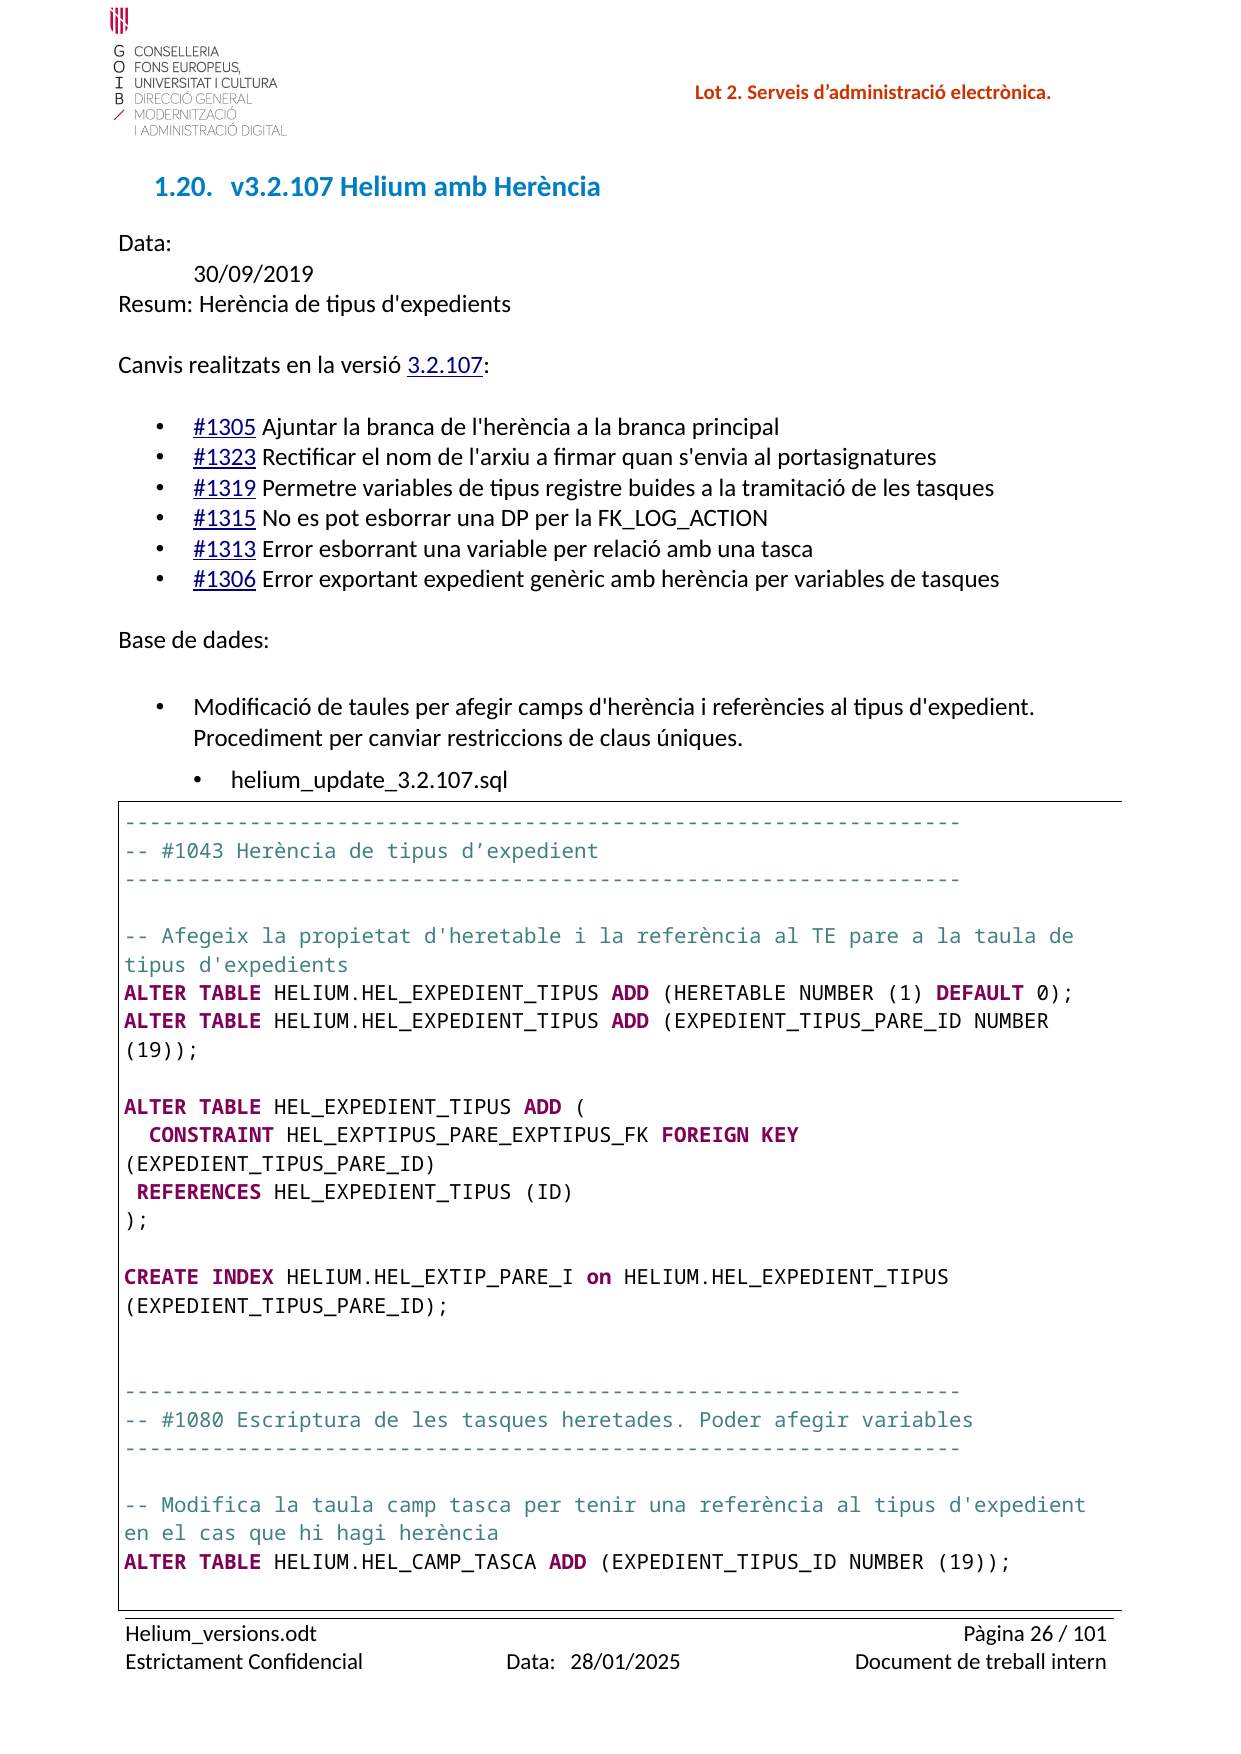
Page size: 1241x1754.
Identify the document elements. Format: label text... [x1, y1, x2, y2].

table_header ------------------------------------------------------------------- -- #1043 Herència de tipus d’expedient ------------------------------------------------------------------- -- Afegeix la propietat d'heretable i la referència al TE pare a la taula de tipus d'expedients ALTER TABLE HELIUM.HEL_EXPEDIENT_TIPUS ADD (HERETABLE NUMBER (1) DEFAULT 0); ALTER TABLE HELIUM.HEL_EXPEDIENT_TIPUS ADD (EXPEDIENT_TIPUS_PARE_ID NUMBER (19)); ALTER TABLE HEL_EXPEDIENT_TIPUS ADD ( CONSTRAINT HEL_EXPTIPUS_PARE_EXPTIPUS_FK FOREIGN KEY (EXPEDIENT_TIPUS_PARE_ID) REFERENCES HEL_EXPEDIENT_TIPUS (ID) ); CREATE INDEX HELIUM.HEL_EXTIP_PARE_I on HELIUM.HEL_EXPEDIENT_TIPUS (EXPEDIENT_TIPUS_PARE_ID); ------------------------------------------------------------------- -- #1080 Escriptura de les tasques heretades. Poder afegir variables ------------------------------------------------------------------- -- Modifica la taula camp tasca per tenir una referència al tipus d'expedient en el cas que hi hagi herència ALTER TABLE HELIUM.HEL_CAMP_TASCA ADD (EXPEDIENT_TIPUS_ID NUMBER (19)); [119, 802, 1122, 1609]
subtitle v3.2.107 Helium amb Herència [153, 168, 1122, 204]
text Canvis realitzats en la versió 3.2.107: [118, 350, 1122, 380]
list helium_update_3.2.107.sql [193, 764, 1122, 795]
text Data: [118, 228, 1122, 258]
list Modificació de taules per afegir camps d'herència i referències al tipus d'expedient. Procediment per canviar restriccions de claus úniques. [156, 691, 1122, 752]
list #1313 Error esborrant una variable per relació amb una tasca [156, 533, 1122, 563]
list #1306 Error exportant expedient genèric amb herència per variables de tasques [156, 563, 1122, 594]
list #1315 No es pot esborrar una DP per la FK_LOG_ACTION [156, 502, 1122, 533]
text Base de dades: [118, 624, 1122, 655]
picture [100, 0, 297, 144]
list #1323 Rectificar el nom de l'arxiu a firmar quan s'envia al portasignatures [156, 441, 1122, 472]
text Resum: Herència de tipus d'expedients [118, 289, 1122, 319]
list #1305 Ajuntar la branca de l'herència a la branca principal [156, 411, 1122, 441]
list #1319 Permetre variables de tipus registre buides a la tramitació de les tasques [156, 472, 1122, 502]
text 30/09/2019 [118, 258, 1122, 289]
